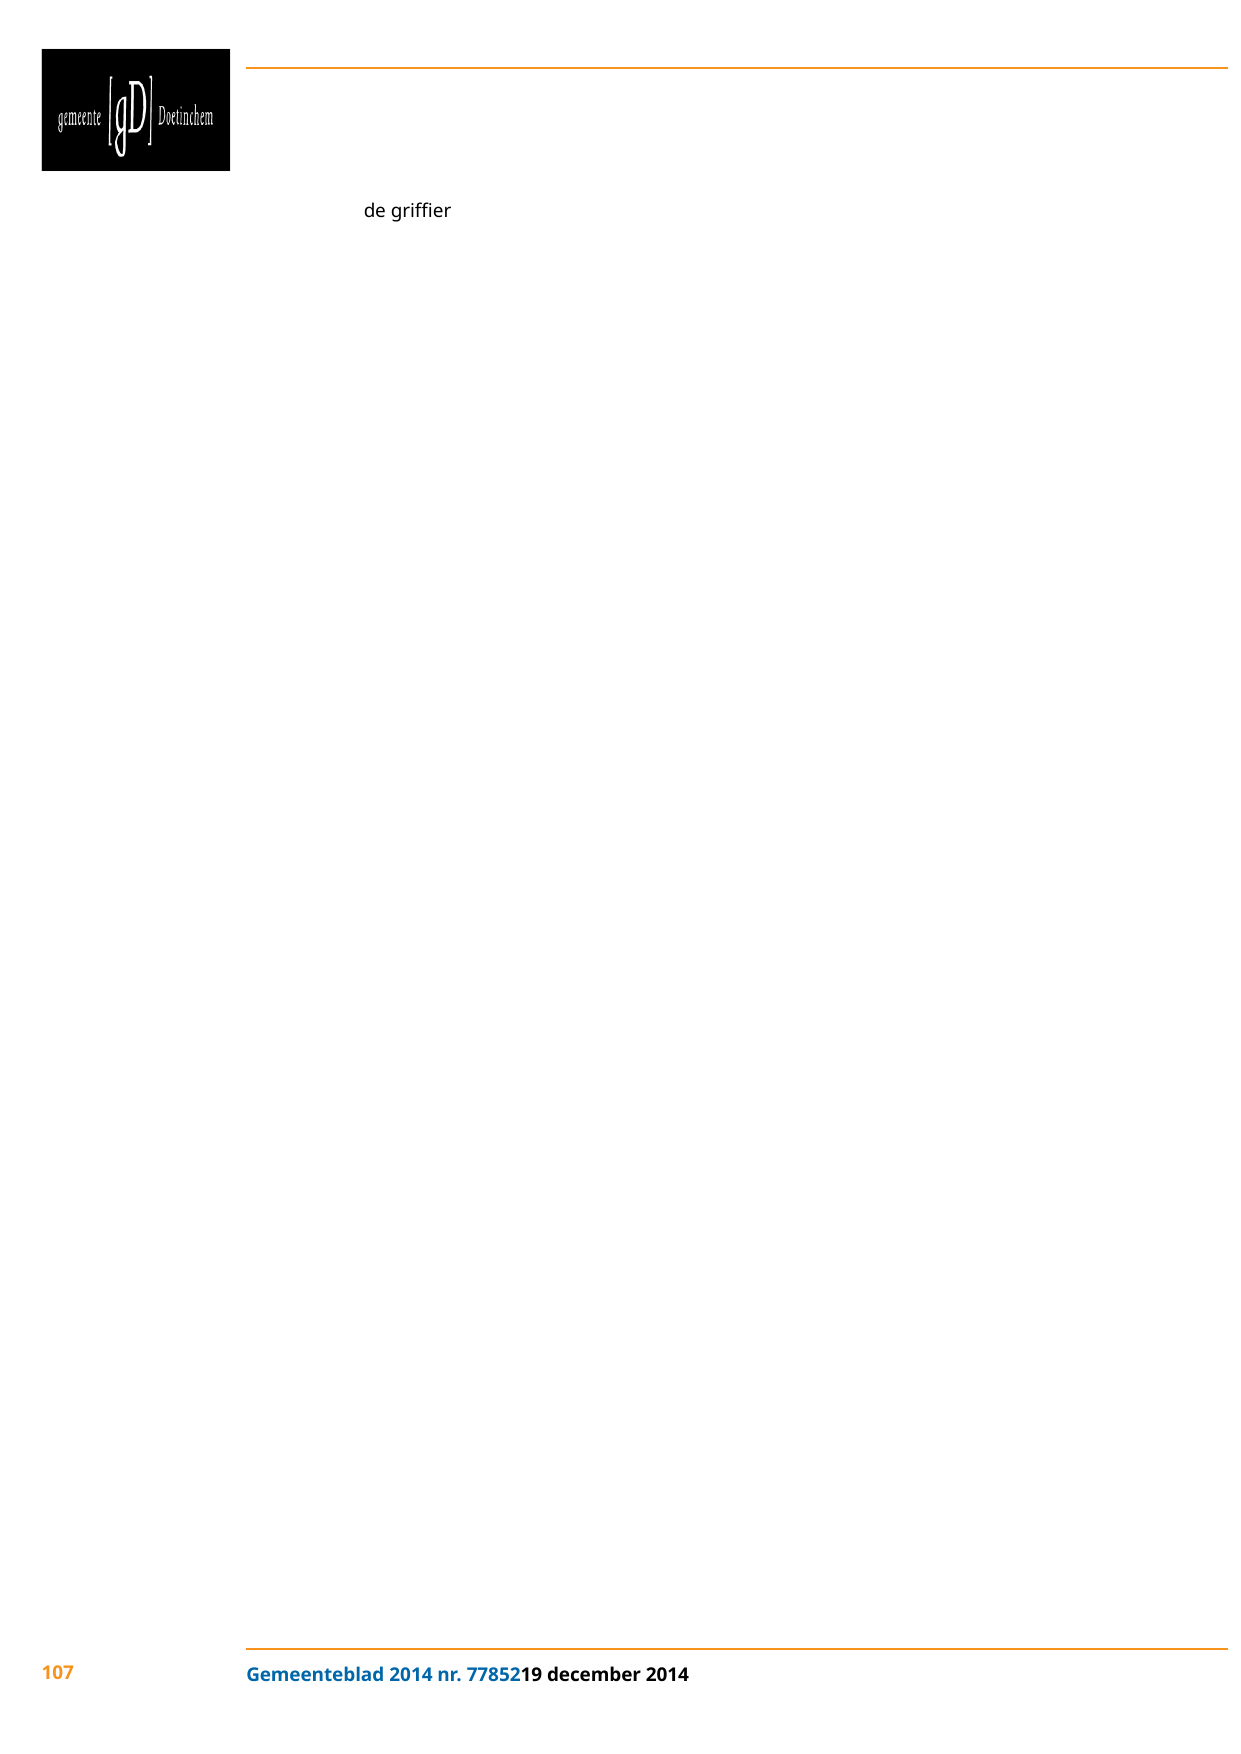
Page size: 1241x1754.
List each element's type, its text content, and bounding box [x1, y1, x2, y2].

table_cell [921, 121, 1036, 146]
table_cell [921, 95, 1036, 121]
table_cell [1036, 95, 1152, 121]
table_cell [364, 172, 479, 198]
table_cell [1036, 198, 1152, 223]
table_cell [479, 121, 690, 146]
table_cell [690, 172, 805, 198]
table_cell [364, 95, 479, 121]
table_cell [479, 224, 690, 249]
table_cell [479, 172, 690, 198]
table_cell [248, 172, 363, 198]
table_cell [690, 146, 805, 172]
table_cell [364, 224, 479, 249]
picture [41, 47, 231, 172]
table_cell [805, 224, 921, 249]
table_cell de griffier [364, 198, 479, 223]
table_cell [479, 198, 690, 223]
table_cell [248, 121, 363, 146]
table_cell [921, 198, 1036, 223]
table_cell [805, 198, 921, 223]
table_cell [805, 121, 921, 146]
table_cell [1036, 224, 1152, 249]
table_cell [364, 146, 479, 172]
table_cell [248, 95, 363, 121]
table_cell [921, 172, 1036, 198]
table_cell [1036, 172, 1152, 198]
table_cell [1036, 121, 1152, 146]
table_cell [248, 146, 363, 172]
table_cell [690, 121, 805, 146]
table_cell [921, 224, 1036, 249]
table_cell [921, 146, 1036, 172]
table_cell [805, 172, 921, 198]
table_cell [248, 198, 363, 223]
table_cell [690, 198, 805, 223]
table_cell [805, 95, 921, 121]
table_cell [364, 121, 479, 146]
table_cell [805, 146, 921, 172]
table_cell [1036, 146, 1152, 172]
table_cell [248, 224, 363, 249]
table_cell [690, 95, 805, 121]
table_cell [479, 146, 690, 172]
table_cell [479, 95, 690, 121]
table_cell [690, 224, 805, 249]
